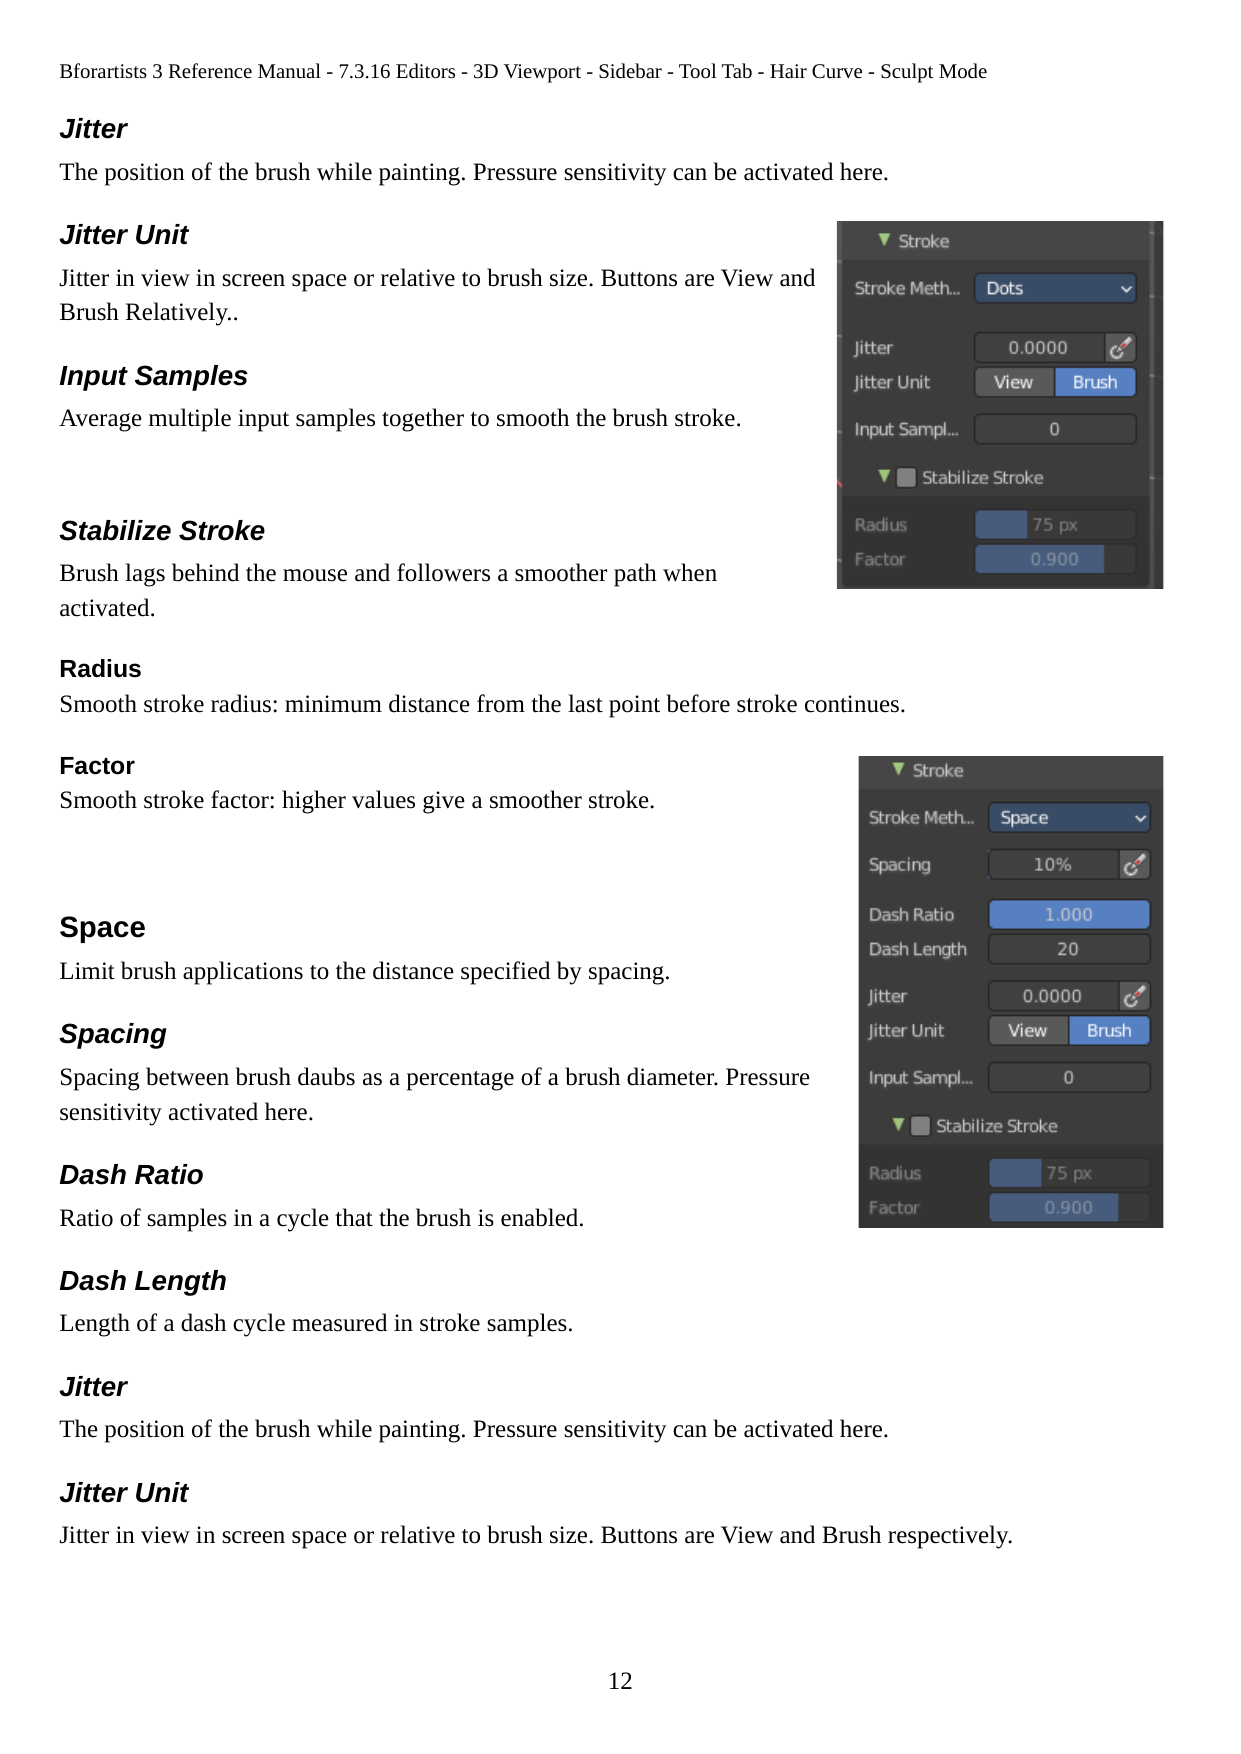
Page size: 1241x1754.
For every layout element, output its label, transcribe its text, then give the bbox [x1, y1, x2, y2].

subtitle Jitter [59, 1370, 1181, 1402]
text The position of the brush while painting. Pressure sensitivity can be activated here. [59, 157, 1181, 186]
subtitle [1164, 910, 1181, 944]
subtitle Stabilize Stroke [59, 514, 836, 546]
subtitle [1164, 1158, 1181, 1190]
picture [836, 221, 1164, 589]
text Smooth stroke radius: minimum distance from the last point before stroke continues. [59, 689, 1181, 718]
text Limit brush applications to the distance specified by spacing. [59, 956, 858, 985]
subtitle [1164, 514, 1181, 546]
subtitle [1164, 359, 1181, 391]
text Smooth stroke factor: higher values give a smoother stroke. [59, 786, 858, 814]
text Average multiple input samples together to smooth the brush stroke. [59, 403, 836, 432]
subtitle Jitter Unit [59, 218, 1181, 250]
text Jitter in view in screen space or relative to brush size. Buttons are View and Brush respectively. [59, 1520, 1181, 1549]
text The position of the brush while painting. Pressure sensitivity can be activated here. [59, 1414, 1181, 1443]
subtitle Jitter [59, 113, 1181, 144]
subtitle Space [59, 910, 858, 944]
subtitle Factor [59, 751, 1181, 779]
subtitle Input Samples [59, 359, 836, 391]
text Jitter in view in screen space or relative to brush size. Buttons are View and Brush Relatively.. [59, 263, 836, 326]
text Ratio of samples in a cycle that the brush is enabled. [59, 1203, 1181, 1231]
text Length of a dash cycle measured in stroke samples. [59, 1308, 1181, 1337]
subtitle Radius [59, 654, 1181, 683]
subtitle Dash Ratio [59, 1158, 858, 1190]
subtitle Dash Length [59, 1264, 1181, 1296]
picture [858, 756, 1164, 1228]
subtitle Spacing [59, 1018, 858, 1050]
subtitle Jitter Unit [59, 1476, 1181, 1508]
text Brush lags behind the mouse and followers a smoother path when activated. [59, 558, 1181, 622]
subtitle [1164, 1018, 1181, 1050]
text Spacing between brush daubs as a percentage of a brush diameter. Pressure sensitivity activated here. [59, 1062, 858, 1125]
